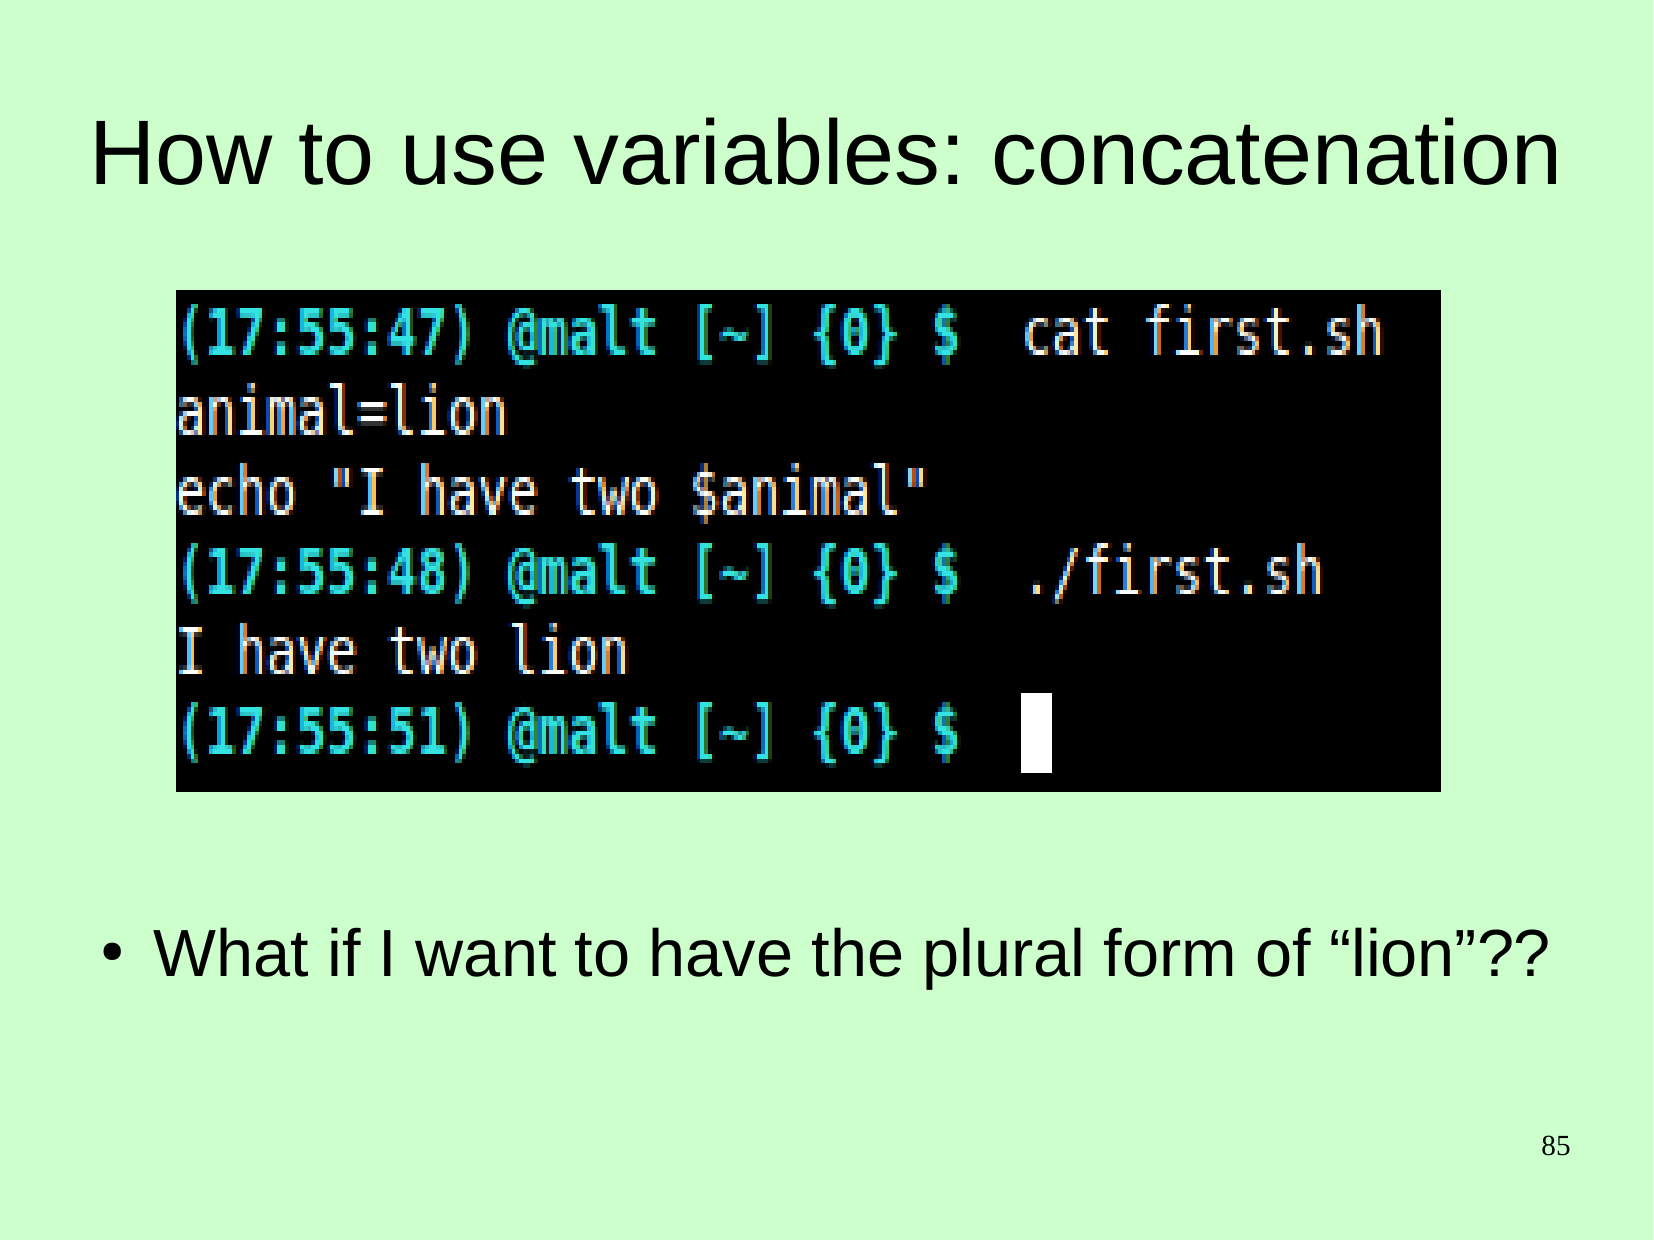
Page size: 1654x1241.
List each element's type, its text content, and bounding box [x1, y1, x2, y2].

list What if I want to have the plural form of “lion”?? [82, 290, 1571, 1010]
title How to use variables: concatenation [82, 49, 1571, 257]
picture [176, 290, 1441, 792]
